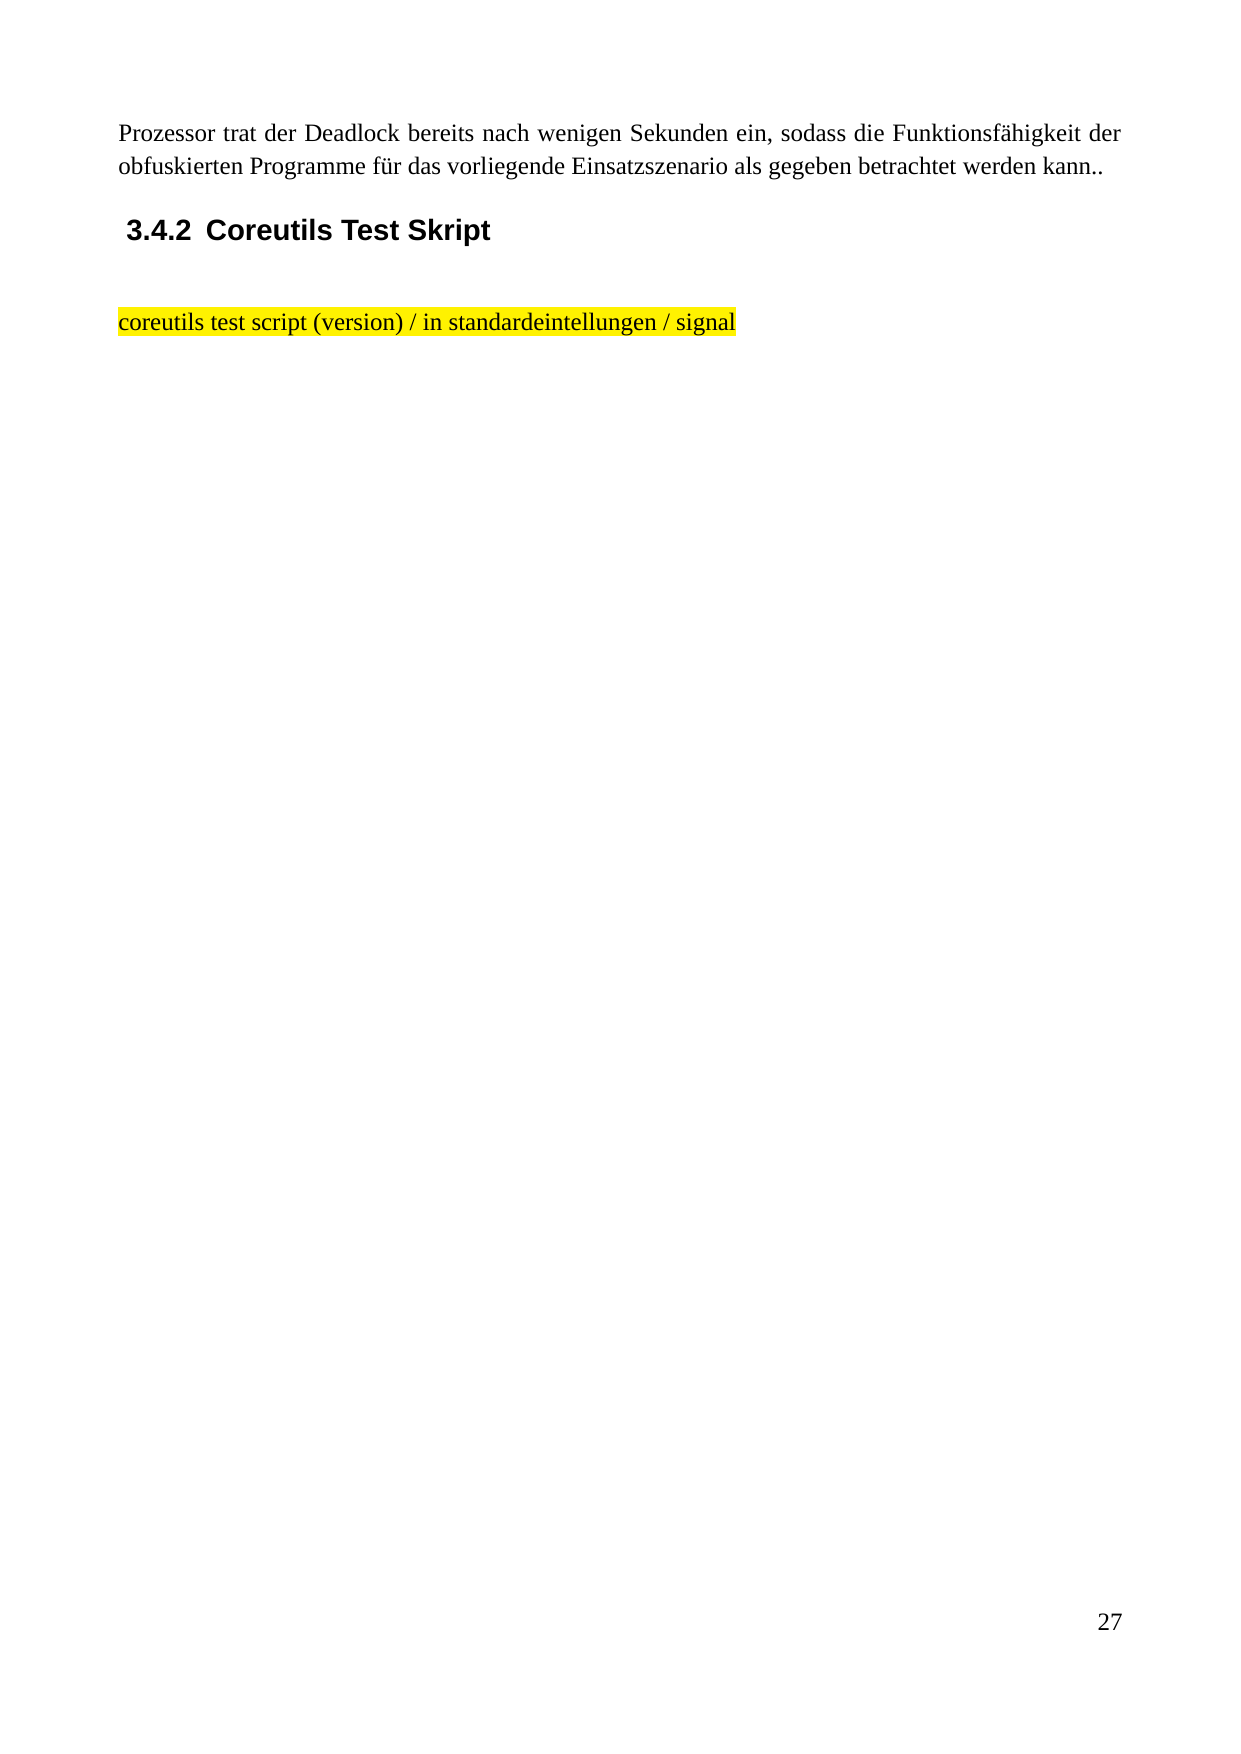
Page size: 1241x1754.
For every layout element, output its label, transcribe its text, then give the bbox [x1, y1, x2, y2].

subtitle Coreutils Test Skript [118, 213, 1122, 247]
text coreutils test script (version) / in standardeintellungen / signal [118, 307, 1122, 336]
text Prozessor trat der Deadlock bereits nach wenigen Sekunden ein, sodass die Funktionsfähigkeit der obfuskierten Programme für das vorliegende Einsatzszenario als gegeben betrachtet werden kann.. [118, 118, 1122, 180]
